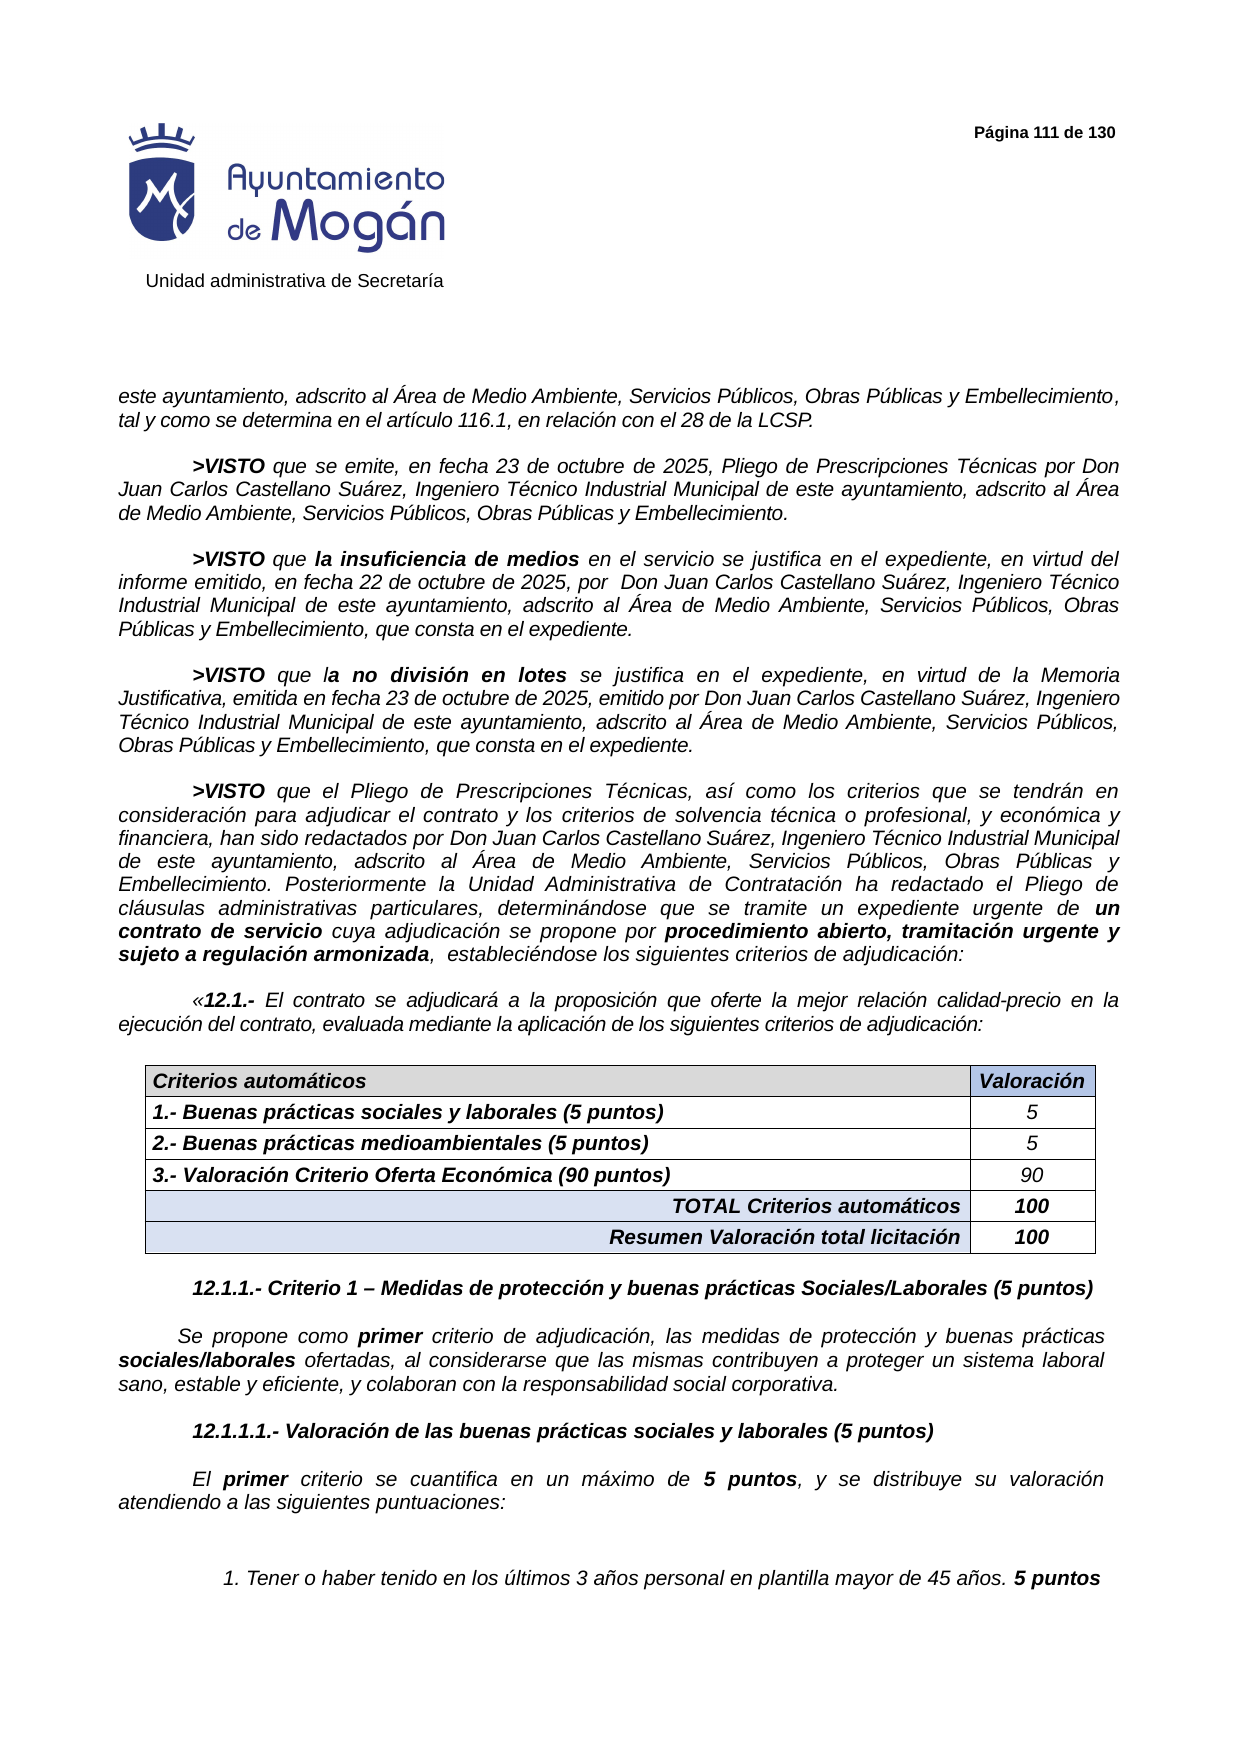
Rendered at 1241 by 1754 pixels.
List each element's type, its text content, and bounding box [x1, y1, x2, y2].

text >VISTO que el Pliego de Prescripciones Técnicas, así como los criterios que se tendrán en consideración para adjudicar el contrato y los criterios de solvencia técnica o profesional, y económica y financiera, han sido redactados por Don Juan Carlos Castellano Suárez, Ingeniero Técnico Industrial Municipal de este ayuntamiento, adscrito al Área de Medio Ambiente, Servicios Públicos, Obras Públicas y Embellecimiento. Posteriormente la Unidad Administrativa de Contratación ha redactado el Pliego de cláusulas administrativas particulares, determinándose que se tramite un expediente urgente de un contrato de servicio cuya adjudicación se propone por procedimiento abierto, tramitación urgente y sujeto a regulación armonizada, estableciéndose los siguientes criterios de adjudicación: [118, 780, 1122, 966]
table_cell 2.- Buenas prácticas medioambientales (5 puntos) [146, 1129, 970, 1159]
list 1. Tener o haber tenido en los últimos 3 años personal en plantilla mayor de 45 años. 5 puntos [223, 1566, 1106, 1590]
text «12.1.- El contrato se adjudicará a la proposición que oferte la mejor relación calidad-precio en la ejecución del contrato, evaluada mediante la aplicación de los siguientes criterios de adjudicación: [118, 989, 1122, 1035]
text Se propone como primer criterio de adjudicación, las medidas de protección y buenas prácticas sociales/laborales ofertadas, al considerarse que las mismas contribuyen a proteger un sistema laboral sano, estable y eficiente, y colaboran con la responsabilidad social corporativa. [118, 1324, 1106, 1396]
table_cell 5 [971, 1129, 1095, 1159]
text este ayuntamiento, adscrito al Área de Medio Ambiente, Servicios Públicos, Obras Públicas y Embellecimiento, tal y como se determina en el artículo 116.1, en relación con el 28 de la LCSP. [118, 385, 1122, 431]
table_cell Resumen Valoración total licitación [146, 1222, 970, 1252]
text El primer criterio se cuantifica en un máximo de 5 puntos, y se distribuye su valoración atendiendo a las siguientes puntuaciones: [118, 1467, 1107, 1514]
table_cell 3.- Valoración Criterio Oferta Económica (90 puntos) [146, 1160, 970, 1190]
table_cell 100 [971, 1191, 1095, 1221]
table_cell 90 [971, 1160, 1095, 1190]
text 12.1.1.1.- Valoración de las buenas prácticas sociales y laborales (5 puntos) [118, 1420, 1122, 1444]
table_header Valoración [971, 1066, 1095, 1096]
text >VISTO que la insuficiencia de medios en el servicio se justifica en el expediente, en virtud del informe emitido, en fecha 22 de octubre de 2025, por Don Juan Carlos Castellano Suárez, Ingeniero Técnico Industrial Municipal de este ayuntamiento, adscrito al Área de Medio Ambiente, Servicios Públicos, Obras Públicas y Embellecimiento, que consta en el expediente. [118, 548, 1122, 641]
table_cell 1.- Buenas prácticas sociales y laborales (5 puntos) [146, 1097, 970, 1127]
text >VISTO que se emite, en fecha 23 de octubre de 2025, Pliego de Prescripciones Técnicas por Don Juan Carlos Castellano Suárez, Ingeniero Técnico Industrial Municipal de este ayuntamiento, adscrito al Área de Medio Ambiente, Servicios Públicos, Obras Públicas y Embellecimiento. [118, 455, 1122, 524]
text >VISTO que la no división en lotes se justifica en el expediente, en virtud de la Memoria Justificativa, emitida en fecha 23 de octubre de 2025, emitido por Don Juan Carlos Castellano Suárez, Ingeniero Técnico Industrial Municipal de este ayuntamiento, adscrito al Área de Medio Ambiente, Servicios Públicos, Obras Públicas y Embellecimiento, que consta en el expediente. [118, 664, 1122, 757]
table_cell TOTAL Criterios automáticos [146, 1191, 970, 1221]
text 12.1.1.- Criterio 1 – Medidas de protección y buenas prácticas Sociales/Laborales (5 puntos) [118, 1277, 1122, 1301]
table_cell 100 [971, 1222, 1095, 1252]
picture [128, 123, 445, 259]
table_header Criterios automáticos [146, 1066, 970, 1096]
table_cell 5 [971, 1097, 1095, 1127]
